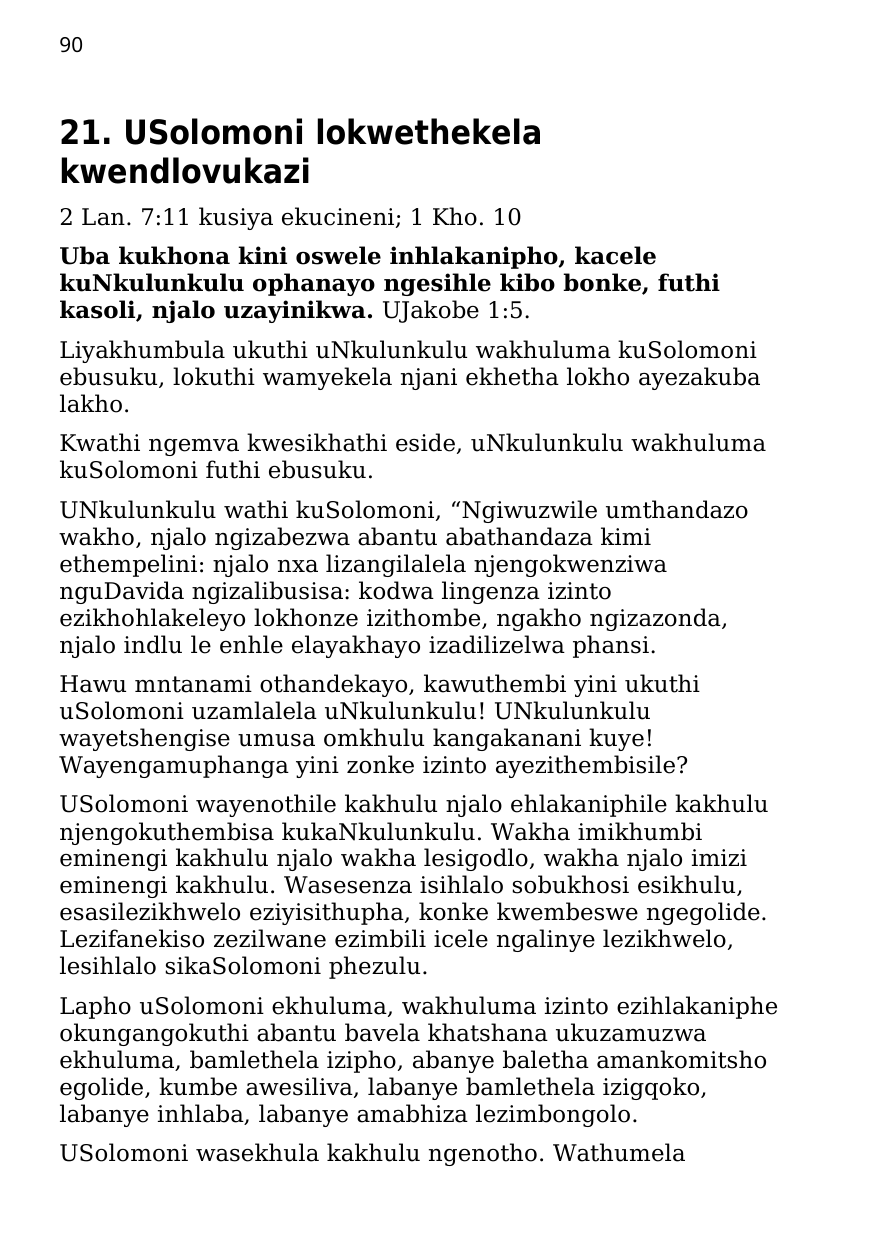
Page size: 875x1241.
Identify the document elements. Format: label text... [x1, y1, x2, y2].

text USolomoni wasekhula kakhulu ngenotho. Wathumela [59, 1140, 791, 1167]
text USolomoni wayenothile kakhulu njalo ehlakaniphile kakhulu njengokuthembisa kukaNkulunkulu. Wakha imikhumbi eminengi kakhulu njalo wakha lesigodlo, wakha njalo imizi eminengi kakhulu. Wasesenza isihlalo sobukhosi esikhulu, esasilezikhwelo eziyisithupha, konke kwembeswe ngegolide. Lezifanekiso zezilwane ezimbili icele ngalinye lezikhwelo, lesihlalo sikaSolomoni phezulu. [59, 791, 791, 980]
text 2 Lan. 7:11 kusiya ekucineni; 1 Kho. 10 [59, 204, 791, 231]
text Kwathi ngemva kwesikhathi eside, uNkulunkulu wakhuluma kuSolomoni futhi ebusuku. [59, 430, 791, 484]
text Hawu mntanami othandekayo, kawuthembi yini ukuthi uSolomoni uzamlalela uNkulunkulu! UNkulunkulu wayetshengise umusa omkhulu kangakanani kuye! Wayengamuphanga yini zonke izinto ayezithembisile? [59, 671, 791, 779]
subtitle 21. USolomoni lokwethekela kwendlovukazi [59, 113, 791, 191]
text UNkulunkulu wathi kuSolomoni, “Ngiwuzwile umthandazo wakho, njalo ngizabezwa abantu abathandaza kimi ethempelini: njalo nxa lizangilalela njengokwenziwa nguDavida ngizalibusisa: kodwa lingenza izinto ezikhohlakeleyo lokhonze izithombe, ngakho ngizazonda, njalo indlu le enhle elayakhayo izadilizelwa phansi. [59, 497, 791, 658]
text Uba kukhona kini oswele inhlakanipho, kacele kuNkulunkulu ophanayo ngesihle kibo bonke, futhi kasoli, njalo uzayinikwa. UJakobe 1:5. [59, 243, 791, 324]
text Lapho uSolomoni ekhuluma, wakhuluma izinto ezihlakaniphe okungangokuthi abantu bavela khatshana ukuzamuzwa ekhuluma, bamlethela izipho, abanye baletha amankomitsho egolide, kumbe awesiliva, labanye bamlethela izigqoko, labanye inhlaba, labanye amabhiza lezimbongolo. [59, 993, 791, 1128]
text Liyakhumbula ukuthi uNkulunkulu wakhuluma kuSolomoni ebusuku, lokuthi wamyekela njani ekhetha lokho ayezakuba lakho. [59, 337, 791, 418]
